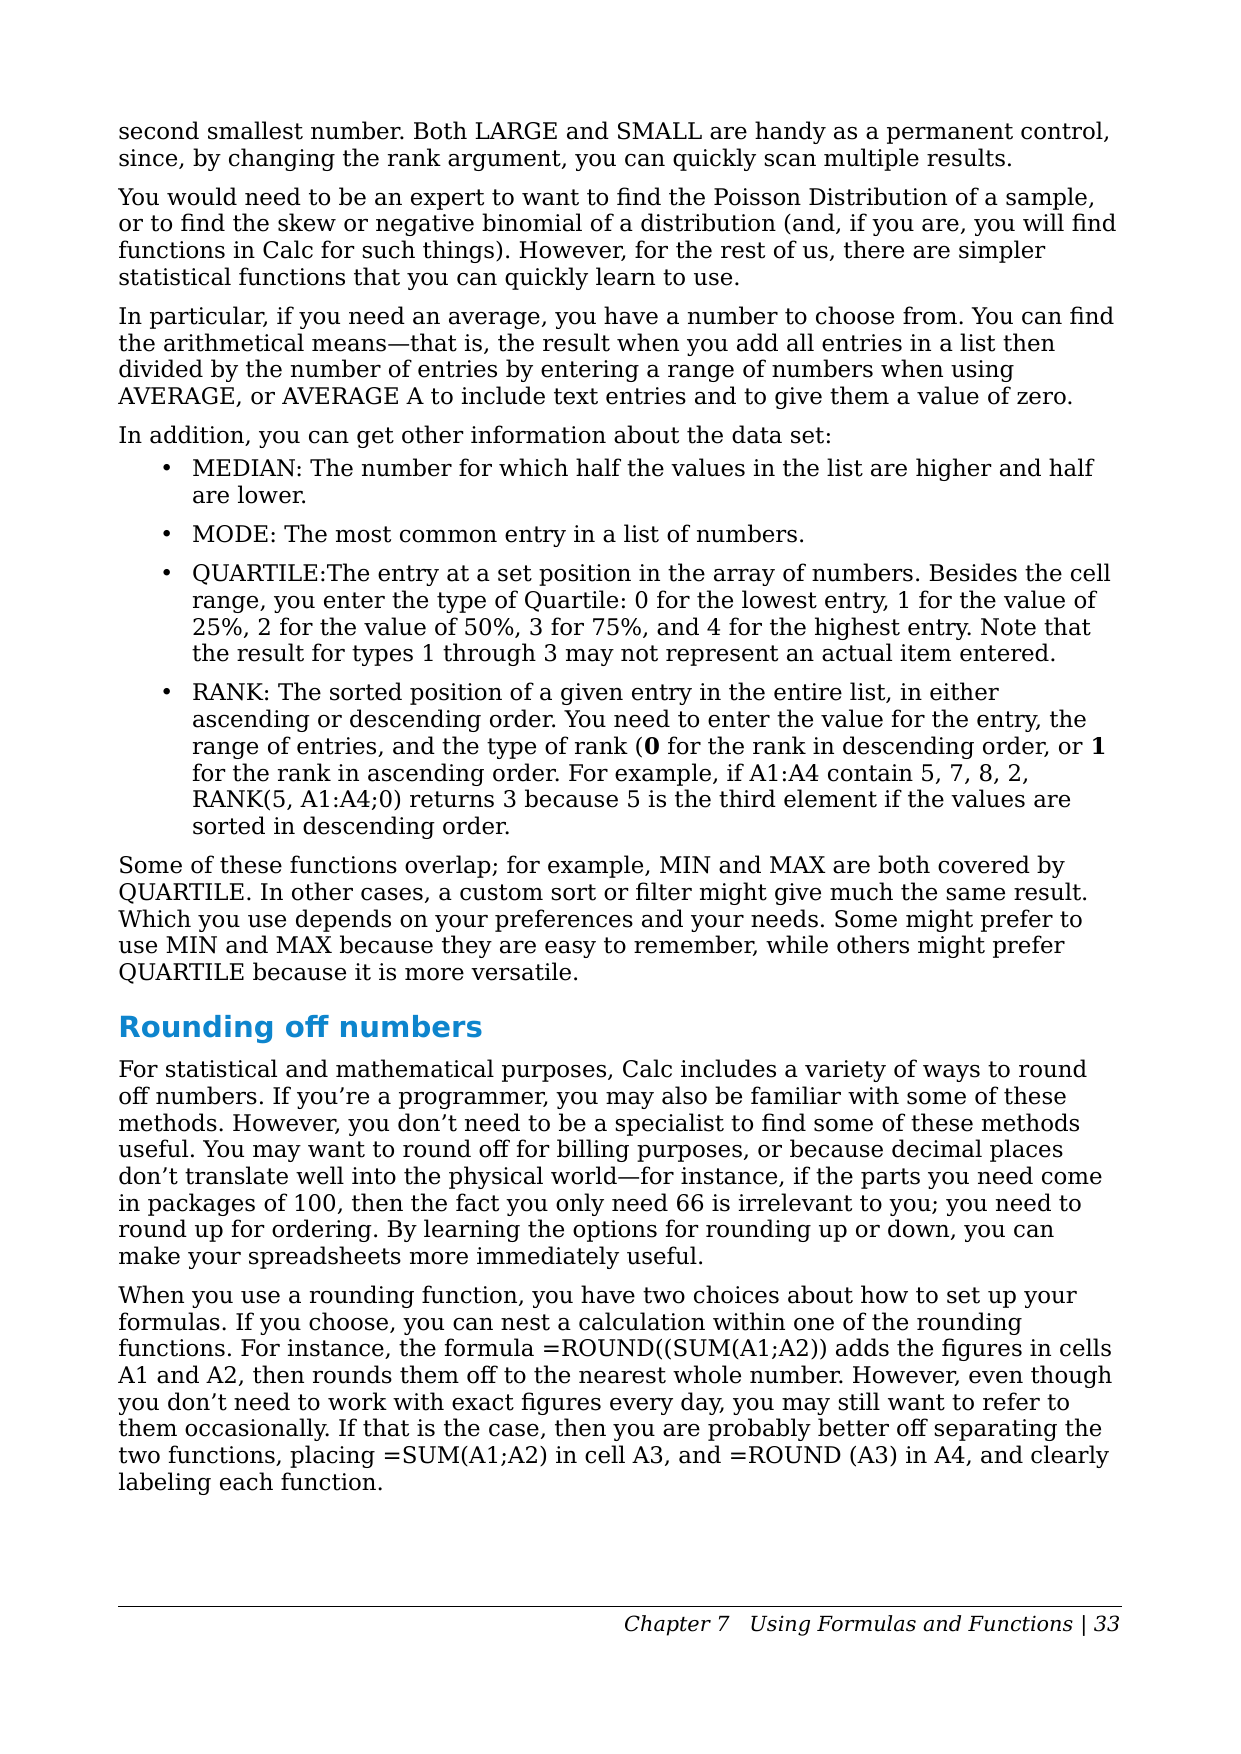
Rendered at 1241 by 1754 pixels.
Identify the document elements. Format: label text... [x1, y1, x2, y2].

text When you use a rounding function, you have two choices about how to set up your formulas. If you choose, you can nest a calculation within one of the rounding functions. For instance, the formula =ROUND((SUM(A1;A2)) adds the figures in cells A1 and A2, then rounds them off to the nearest whole number. However, even though you don’t need to work with exact figures every day, you may still want to refer to them occasionally. If that is the case, then you are probably better off separating the two functions, placing =SUM(A1;A2) in cell A3, and =ROUND (A3) in A4, and clearly labeling each function. [118, 1282, 1122, 1496]
list MODE: The most common entry in a list of numbers. [162, 521, 1122, 548]
text second smallest number. Both LARGE and SMALL are handy as a permanent control, since, by changing the rank argument, you can quickly scan multiple results. [118, 118, 1122, 171]
list QUARTILE:The entry at a set position in the array of numbers. Besides the cell range, you enter the type of Quartile: 0 for the lowest entry, 1 for the value of 25%, 2 for the value of 50%, 3 for 75%, and 4 for the highest entry. Note that the result for types 1 through 3 may not represent an actual item entered. [162, 560, 1122, 667]
text In particular, if you need an average, you have a number to choose from. You can find the arithmetical means—that is, the result when you add all entries in a list then divided by the number of entries by entering a range of numbers when using AVERAGE, or AVERAGE A to include text entries and to give them a value of zero. [118, 303, 1122, 410]
list MEDIAN: The number for which half the values in the list are higher and half are lower. [162, 455, 1122, 509]
list In addition, you can get other information about the data set: [118, 422, 1122, 449]
text For statistical and mathematical purposes, Calc includes a variety of ways to round off numbers. If you’re a programmer, you may also be familiar with some of these methods. However, you don’t need to be a specialist to find some of these methods useful. You may want to round off for billing purposes, or because decimal places don’t translate well into the physical world—for instance, if the parts you need come in packages of 100, then the fact you only need 66 is irrelevant to you; you need to round up for ordering. By learning the options for rounding up or down, you can make your spreadsheets more immediately useful. [118, 1056, 1122, 1270]
text You would need to be an expert to want to find the Poisson Distribution of a sample, or to find the skew or negative binomial of a distribution (and, if you are, you will find functions in Calc for such things). However, for the rest of us, there are simpler statistical functions that you can quickly learn to use. [118, 184, 1122, 291]
text Some of these functions overlap; for example, MIN and MAX are both covered by QUARTILE. In other cases, a custom sort or filter might give much the same result. Which you use depends on your preferences and your needs. Some might prefer to use MIN and MAX because they are easy to remember, while others might prefer QUARTILE because it is more versatile. [118, 852, 1122, 986]
subtitle Rounding off numbers [118, 1010, 1122, 1044]
list RANK: The sorted position of a given entry in the entire list, in either ascending or descending order. You need to enter the value for the entry, the range of entries, and the type of rank (0 for the rank in descending order, or 1 for the rank in ascending order. For example, if A1:A4 contain 5, 7, 8, 2, RANK(5, A1:A4;0) returns 3 because 5 is the third element if the values are sorted in descending order. [162, 679, 1122, 840]
